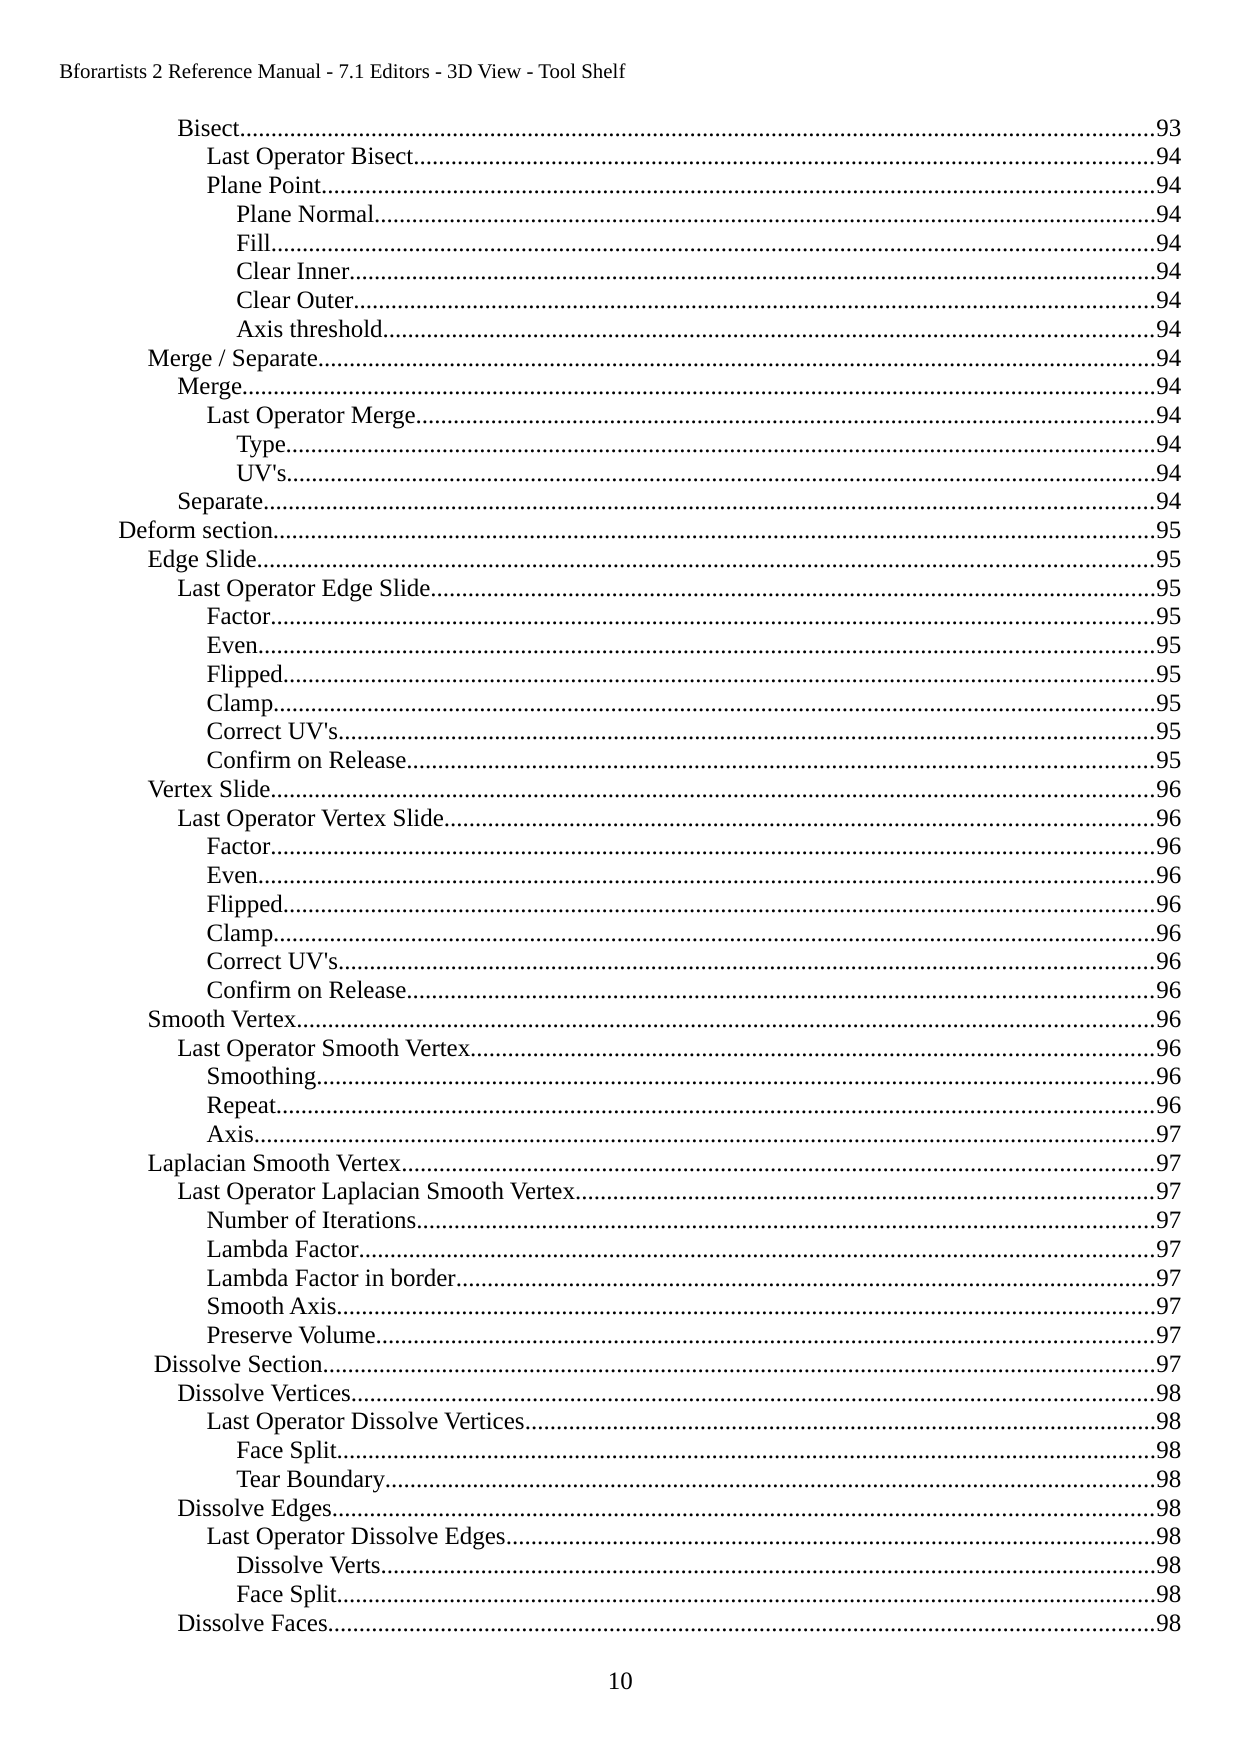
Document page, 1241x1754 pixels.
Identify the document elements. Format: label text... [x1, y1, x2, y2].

text Confirm on Release 96 [206, 975, 1181, 1004]
text Number of Iterations 97 [206, 1205, 1181, 1234]
text Deform section 95 [118, 515, 1181, 544]
text Dissolve Verts 98 [236, 1550, 1181, 1579]
text Laplacian Smooth Vertex 97 [147, 1148, 1181, 1176]
text Bisect 93 [177, 113, 1181, 141]
text Correct UV's 96 [206, 946, 1181, 975]
text Clear Inner 94 [236, 256, 1181, 285]
text Last Operator Smooth Vertex 96 [177, 1033, 1181, 1061]
text Lambda Factor 97 [206, 1234, 1181, 1263]
text Merge 94 [177, 371, 1181, 400]
text Last Operator Laplacian Smooth Vertex 97 [177, 1176, 1181, 1205]
text Last Operator Merge 94 [206, 400, 1181, 429]
text Clamp 96 [206, 918, 1181, 946]
text Edge Slide 95 [147, 544, 1181, 573]
text Face Split 98 [236, 1435, 1181, 1464]
text Last Operator Dissolve Vertices 98 [206, 1406, 1181, 1435]
text Confirm on Release 95 [206, 745, 1181, 774]
text Dissolve Edges 98 [177, 1493, 1181, 1521]
text Separate 94 [177, 486, 1181, 515]
text Plane Normal 94 [236, 199, 1181, 228]
text Clamp 95 [206, 688, 1181, 716]
text Fill 94 [236, 228, 1181, 256]
text Smooth Axis 97 [206, 1291, 1181, 1320]
text Type 94 [236, 429, 1181, 458]
text Even 96 [206, 860, 1181, 889]
text Flipped 95 [206, 659, 1181, 688]
text Last Operator Edge Slide 95 [177, 573, 1181, 601]
text Lambda Factor in border 97 [206, 1263, 1181, 1291]
text Preserve Volume 97 [206, 1320, 1181, 1349]
text Face Split 98 [236, 1579, 1181, 1608]
text Dissolve Faces 98 [177, 1608, 1181, 1636]
text Clear Outer 94 [236, 285, 1181, 314]
text Last Operator Bisect 94 [206, 141, 1181, 170]
text Correct UV's 95 [206, 716, 1181, 745]
text Factor 96 [206, 831, 1181, 860]
text Axis 97 [206, 1119, 1181, 1148]
text Axis threshold 94 [236, 314, 1181, 343]
text Plane Point 94 [206, 170, 1181, 199]
text Smooth Vertex 96 [147, 1004, 1181, 1033]
text Merge / Separate 94 [147, 343, 1181, 371]
text Tear Boundary 98 [236, 1464, 1181, 1493]
text Factor 95 [206, 601, 1181, 630]
text Dissolve Vertices 98 [177, 1378, 1181, 1406]
text Last Operator Vertex Slide 96 [177, 803, 1181, 831]
text Flipped 96 [206, 889, 1181, 918]
text UV's 94 [236, 458, 1181, 486]
text Dissolve Section 97 [147, 1349, 1181, 1378]
text Repeat 96 [206, 1090, 1181, 1119]
text Even 95 [206, 630, 1181, 659]
text Vertex Slide 96 [147, 774, 1181, 803]
text Smoothing 96 [206, 1061, 1181, 1090]
text Last Operator Dissolve Edges 98 [206, 1521, 1181, 1550]
